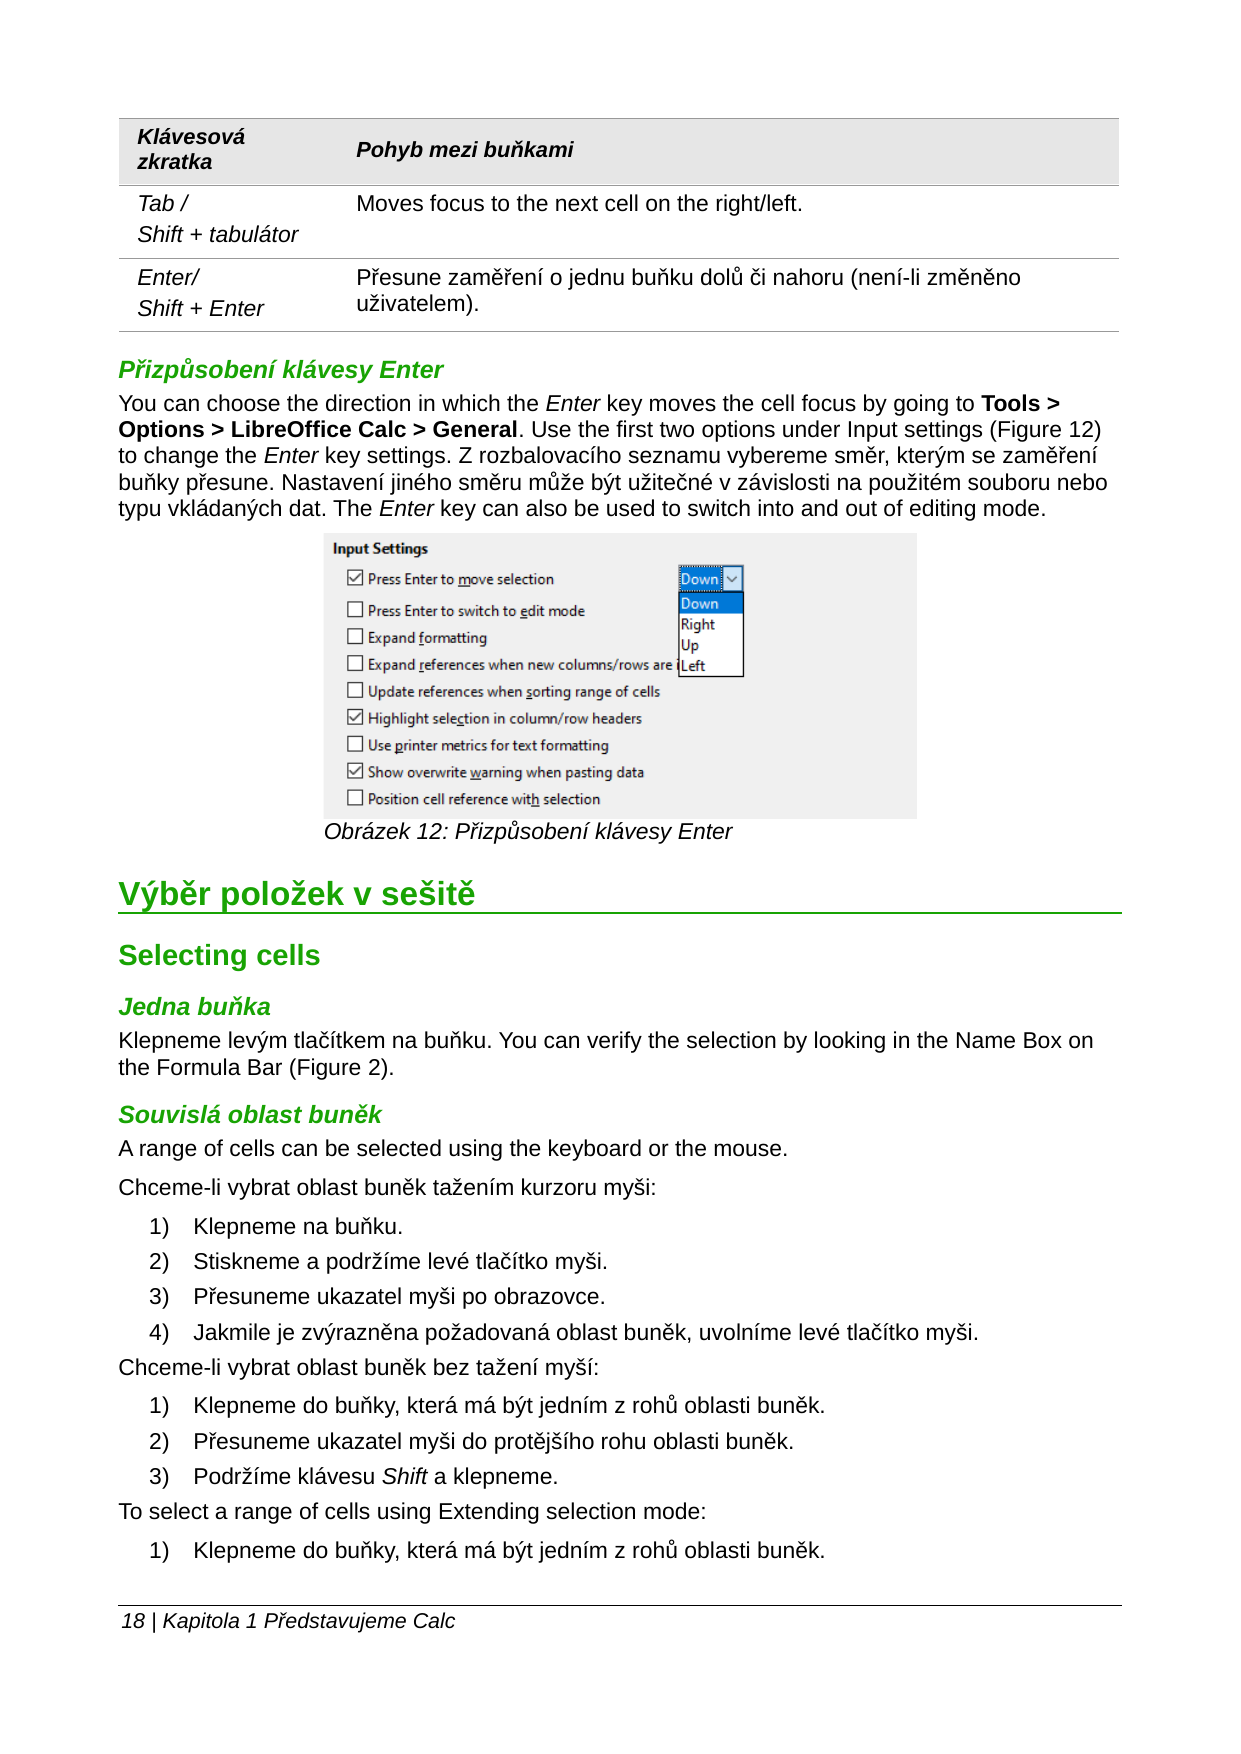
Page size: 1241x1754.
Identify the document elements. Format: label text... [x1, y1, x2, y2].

text You can choose the direction in which the Enter key moves the cell focus by going to Tools > Options > LibreOffice Calc > General. Use the first two options under Input settings (Figure 12) to change the Enter key settings. Z rozbalovacího seznamu vybereme směr, kterým se zaměření buňky přesune. Nastavení jiného směru může být užitečné v závislosti na použitém souboru nebo typu vkládaných dat. The Enter key can also be used to switch into and out of editing mode. [118, 389, 1122, 521]
list Přesuneme ukazatel myši do protějšího rohu oblasti buněk. [169, 1428, 1122, 1454]
table_cell Tab / Shift + tabulátor [119, 186, 338, 258]
text Klepneme levým tlačítkem na buňku. You can verify the selection by looking in the Name Box on the Formula Bar (Figure 2). [118, 1027, 1122, 1080]
picture [323, 533, 917, 819]
subtitle Souvislá oblast buněk [118, 1100, 1122, 1129]
text To select a range of cells using Extending selection mode: [118, 1498, 1122, 1524]
subtitle Přizpůsobení klávesy Enter [118, 355, 1122, 383]
list Chceme-li vybrat oblast buněk bez tažení myší: [118, 1354, 1122, 1380]
subtitle Výběr položek v sešitě [118, 874, 1122, 912]
list Klepneme na buňku. [169, 1213, 1122, 1239]
list Stiskneme a podržíme levé tlačítko myši. [169, 1248, 1122, 1274]
subtitle Jedna buňka [118, 992, 1122, 1021]
subtitle Selecting cells [118, 938, 1122, 972]
list Přesuneme ukazatel myši po obrazovce. [169, 1283, 1122, 1309]
list Podržíme klávesu Shift a klepneme. [169, 1463, 1122, 1489]
table_header Pohyb mezi buňkami [338, 119, 1119, 184]
list Klepneme do buňky, která má být jedním z rohů oblasti buněk. [169, 1392, 1122, 1419]
table_cell Přesune zaměření o jednu buňku dolů či nahoru (není-li změněno uživatelem). [338, 259, 1119, 331]
table_cell Enter/ Shift + Enter [119, 259, 338, 331]
text Obrázek 12: Přizpůsobení klávesy Enter [323, 819, 917, 844]
list Klepneme do buňky, která má být jedním z rohů oblasti buněk. [169, 1537, 1122, 1563]
list Chceme-li vybrat oblast buněk tažením kurzoru myši: [118, 1174, 1122, 1200]
table_header Klávesová zkratka [119, 119, 338, 184]
table_cell Moves focus to the next cell on the right/left. [338, 186, 1119, 258]
list Jakmile je zvýrazněna požadovaná oblast buněk, uvolníme levé tlačítko myši. [169, 1318, 1122, 1345]
text A range of cells can be selected using the keyboard or the mouse. [118, 1135, 1122, 1161]
